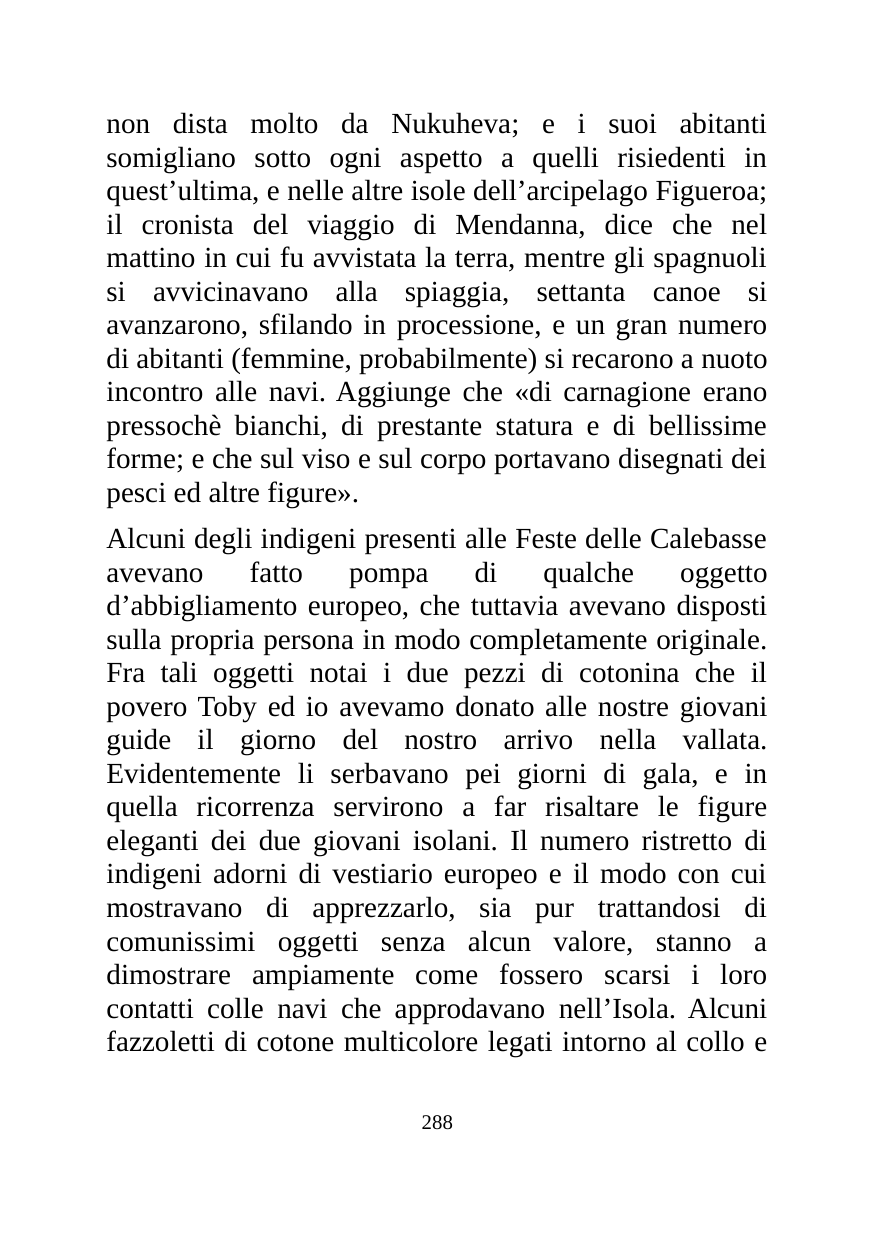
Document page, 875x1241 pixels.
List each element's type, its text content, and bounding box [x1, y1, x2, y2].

text Alcuni degli indigeni presenti alle Feste delle Calebasse avevano fatto pompa di qualche oggetto d’abbigliamento europeo, che tuttavia avevano disposti sulla propria persona in modo completamente originale. Fra tali oggetti notai i due pezzi di cotonina che il povero Toby ed io avevamo donato alle nostre giovani guide il giorno del nostro arrivo nella vallata. Evidentemente li serbavano pei giorni di gala, e in quella ricorrenza servirono a far risaltare le figure eleganti dei due giovani isolani. Il numero ristretto di indigeni adorni di vestiario europeo e il modo con cui mostravano di apprezzarlo, sia pur trattandosi di comunissimi oggetti senza alcun valore, stanno a dimostrare ampiamente come fossero scarsi i loro contatti colle navi che approdavano nell’Isola. Alcuni fazzoletti di cotone multicolore legati intorno al collo e [106, 521, 768, 1058]
text non dista molto da Nukuheva; e i suoi abitanti somigliano sotto ogni aspetto a quelli risiedenti in quest’ultima, e nelle altre isole dell’arcipelago Figueroa; il cronista del viaggio di Mendanna, dice che nel mattino in cui fu avvistata la terra, mentre gli spagnuoli si avvicinavano alla spiaggia, settanta canoe si avanzarono, sfilando in processione, e un gran numero di abitanti (femmine, probabilmente) si recarono a nuoto incontro alle navi. Aggiunge che «di carnagione erano pressochè bianchi, di prestante statura e di bellissime forme; e che sul viso e sul corpo portavano disegnati dei pesci ed altre figure». [106, 106, 768, 509]
